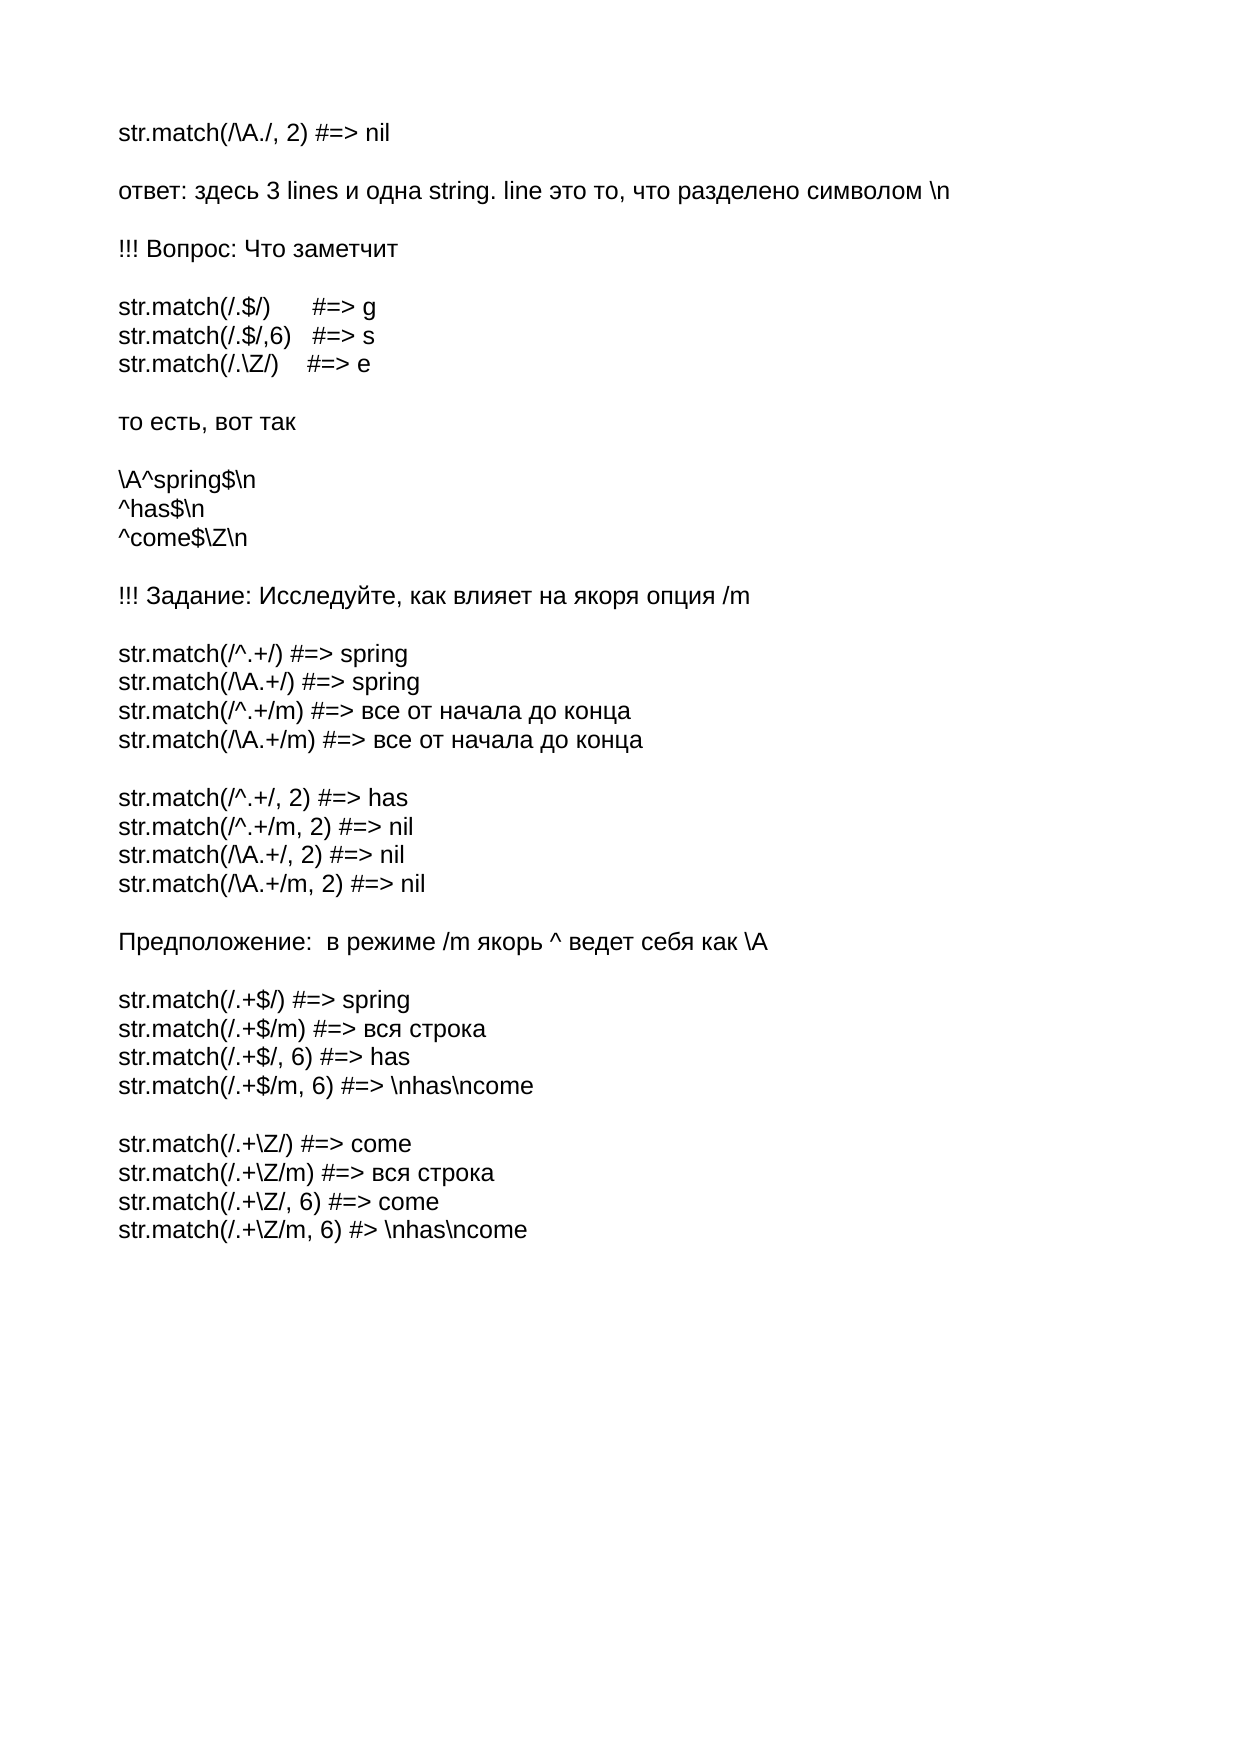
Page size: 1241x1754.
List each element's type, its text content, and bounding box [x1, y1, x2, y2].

text str.match(/\A.+/m, 2) #=> nil [118, 869, 1122, 898]
text !!! Вопрос: Что заметчит [118, 234, 1122, 263]
text str.match(/.+\Z/) #=> come [118, 1129, 1122, 1158]
text str.match(/^.+/, 2) #=> has [118, 783, 1122, 811]
text str.match(/.+\Z/m, 6) #> \nhas\ncome [118, 1215, 1122, 1244]
text str.match(/.+\Z/m) #=> вся строка [118, 1158, 1122, 1186]
text str.match(/.\Z/) #=> e [118, 349, 1122, 378]
text str.match(/.+$/) #=> spring [118, 985, 1122, 1013]
text str.match(/.+$/, 6) #=> has [118, 1042, 1122, 1071]
text \A^spring$\n [118, 465, 1122, 494]
text ^come$\Z\n [118, 523, 1122, 551]
text str.match(/.+\Z/, 6) #=> come [118, 1186, 1122, 1215]
text str.match(/^.+/m) #=> все от начала до конца [118, 696, 1122, 725]
text str.match(/.+$/m) #=> вся строка [118, 1013, 1122, 1042]
text str.match(/\A.+/m) #=> все от начала до конца [118, 725, 1122, 753]
text то есть, вот так [118, 407, 1122, 436]
text str.match(/\A.+/) #=> spring [118, 667, 1122, 696]
text str.match(/.$/) #=> g [118, 292, 1122, 321]
text str.match(/^.+/) #=> spring [118, 638, 1122, 667]
text !!! Задание: Исследуйте, как влияет на якоря опция /m [118, 581, 1122, 609]
text str.match(/^.+/m, 2) #=> nil [118, 811, 1122, 840]
text str.match(/\A.+/, 2) #=> nil [118, 840, 1122, 869]
text ответ: здесь 3 lines и одна string. line это то, что разделено символом \n [118, 176, 1122, 205]
text str.match(/.$/,6) #=> s [118, 321, 1122, 349]
text Предположение: в режиме /m якорь ^ ведет себя как \A [118, 927, 1122, 956]
text str.match(/\A./, 2) #=> nil [118, 118, 1122, 147]
text str.match(/.+$/m, 6) #=> \nhas\ncome [118, 1071, 1122, 1100]
text ^has$\n [118, 494, 1122, 523]
